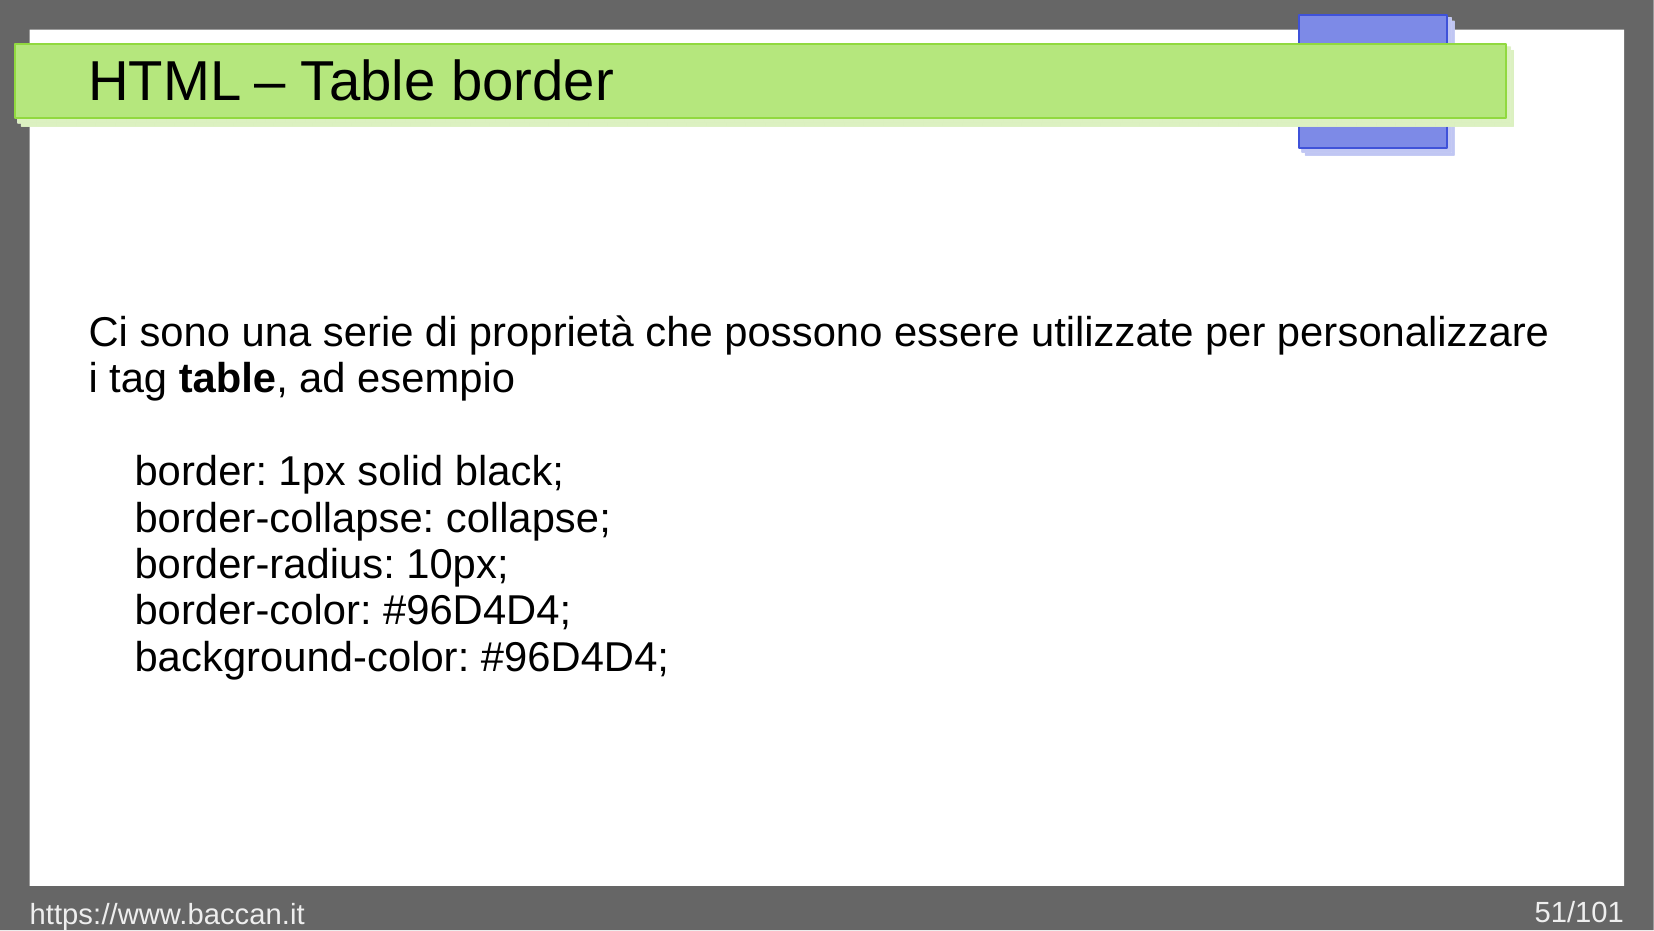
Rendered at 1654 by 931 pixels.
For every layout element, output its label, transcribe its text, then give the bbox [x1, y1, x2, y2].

text_box Ci sono una serie di proprietà che possono essere utilizzate per personalizzare i tag table, ad esempio border: 1px solid black; border-collapse: collapse; border-radius: 10px; border-color: #96D4D4; background-color: #96D4D4; [88, 169, 1565, 820]
title HTML – Table border [88, 44, 1506, 119]
